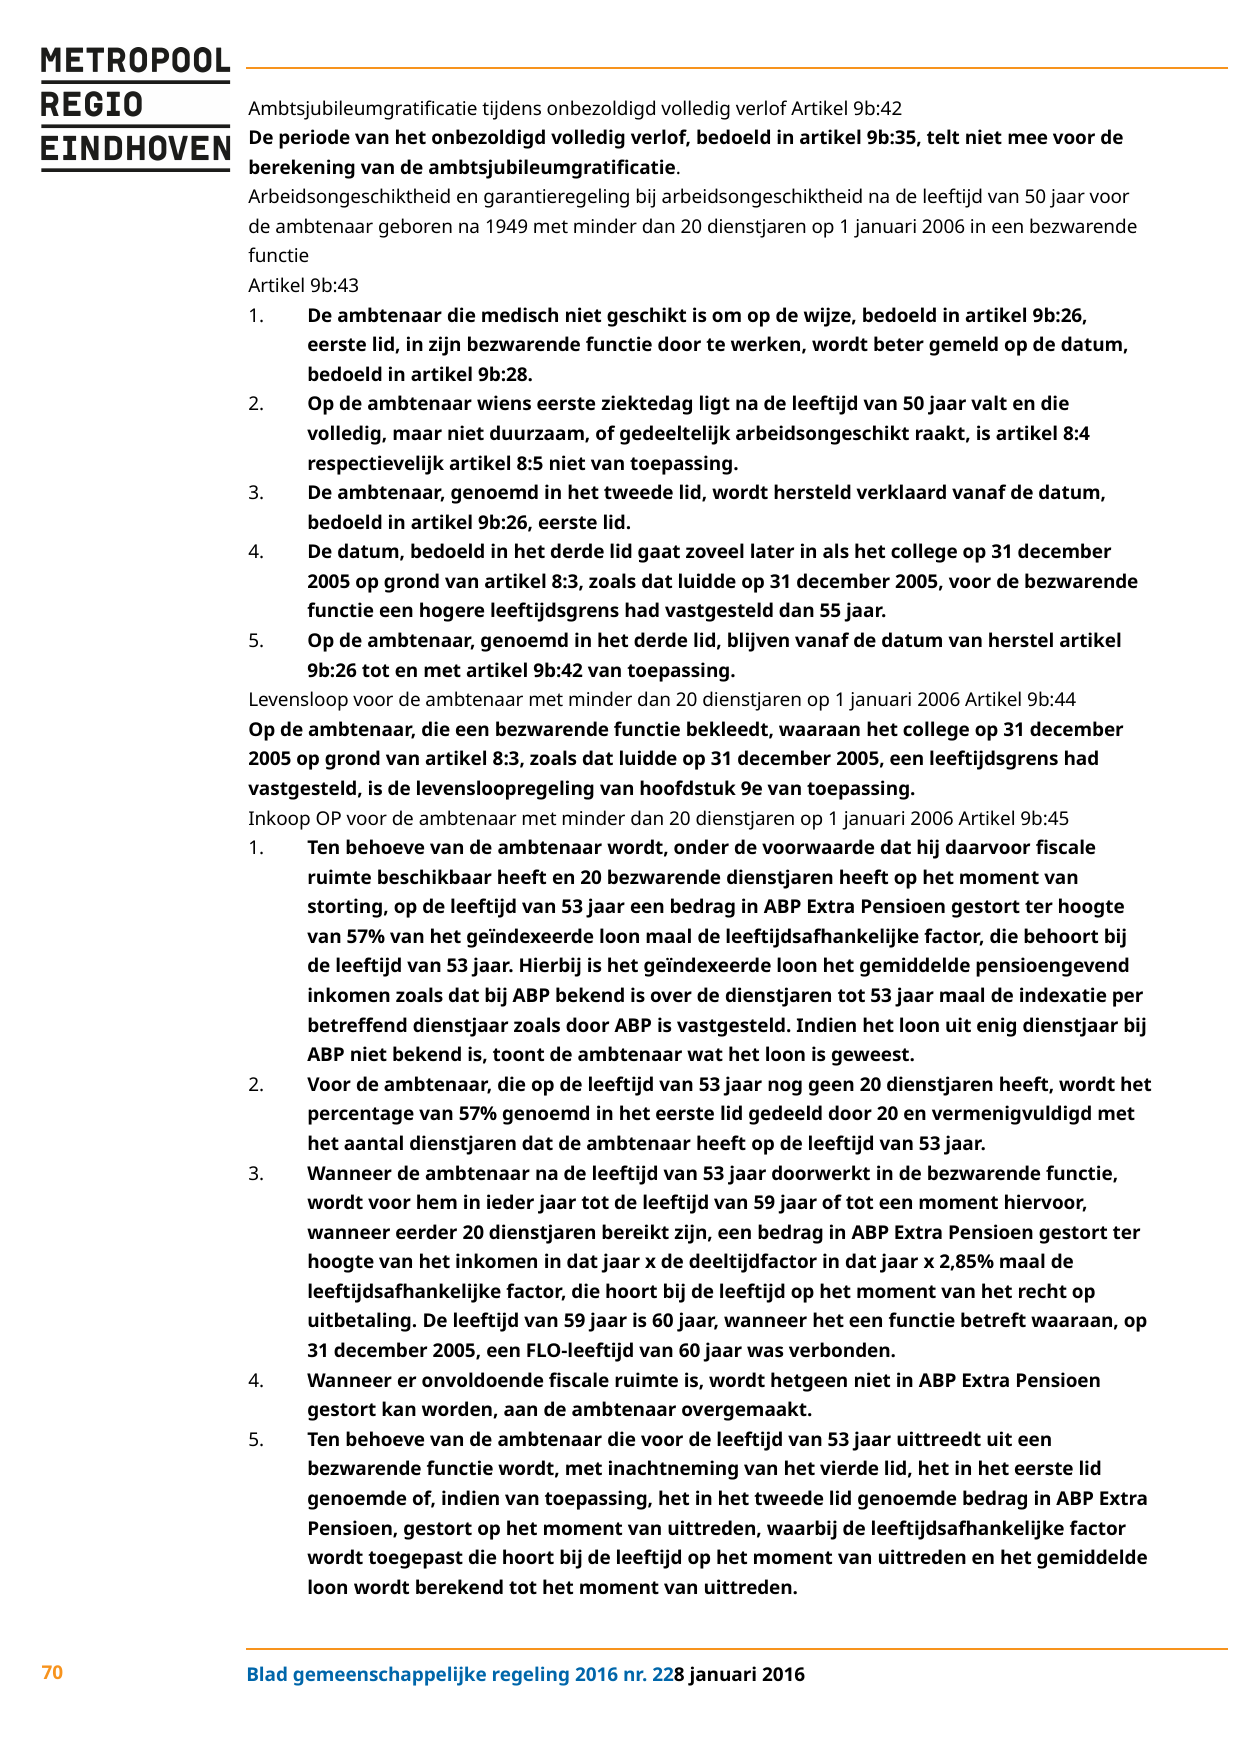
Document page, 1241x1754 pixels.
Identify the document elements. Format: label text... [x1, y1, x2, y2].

text Op de ambtenaar, die een bezwarende functie bekleedt, waaraan het college op 31 december 2005 op grond van artikel 8:3, zoals dat luidde op 31 december 2005, een leeftijdsgrens had vastgesteld, is de levensloopregeling van hoofdstuk 9e van toepassing. [248, 716, 1152, 801]
text Ambtsjubileumgratificatie tijdens onbezoldigd volledig verlof Artikel 9b:42 [248, 95, 1152, 121]
picture [41, 47, 231, 172]
text De periode van het onbezoldigd volledig verlof, bedoeld in artikel 9b:35, telt niet mee voor de berekening van de ambtsjubileumgratificatie. [248, 124, 1152, 180]
list Wanneer er onvoldoende fiscale ruimte is, wordt hetgeen niet in ABP Extra Pensioen gestort kan worden, aan de ambtenaar overgemaakt. [248, 1367, 1152, 1422]
text Levensloop voor de ambtenaar met minder dan 20 dienstjaren op 1 januari 2006 Artikel 9b:44 [248, 686, 1152, 712]
list Wanneer de ambtenaar na de leeftijd van 53 jaar doorwerkt in de bezwarende functie, wordt voor hem in ieder jaar tot de leeftijd van 59 jaar of tot een moment hiervoor, wanneer eerder 20 dienstjaren bereikt zijn, een bedrag in ABP Extra Pensioen gestort ter hoogte van het inkomen in dat jaar x de deeltijdfactor in dat jaar x 2,85% maal de leeftijdsafhankelijke factor, die hoort bij de leeftijd op het moment van het recht op uitbetaling. De leeftijd van 59 jaar is 60 jaar, wanneer het een functie betreft waaraan, op 31 december 2005, een FLO-leeftijd van 60 jaar was verbonden. [248, 1160, 1152, 1363]
text Arbeidsongeschiktheid en garantieregeling bij arbeidsongeschiktheid na de leeftijd van 50 jaar voor de ambtenaar geboren na 1949 met minder dan 20 dienstjaren op 1 januari 2006 in een bezwarende functie [248, 183, 1152, 268]
list Ten behoeve van de ambtenaar wordt, onder de voorwaarde dat hij daarvoor fiscale ruimte beschikbaar heeft en 20 bezwarende dienstjaren heeft op het moment van storting, op de leeftijd van 53 jaar een bedrag in ABP Extra Pensioen gestort ter hoogte van 57% van het geïndexeerde loon maal de leeftijdsafhankelijke factor, die behoort bij de leeftijd van 53 jaar. Hierbij is het geïndexeerde loon het gemiddelde pensioengevend inkomen zoals dat bij ABP bekend is over de dienstjaren tot 53 jaar maal de indexatie per betreffend dienstjaar zoals door ABP is vastgesteld. Indien het loon uit enig dienstjaar bij ABP niet bekend is, toont de ambtenaar wat het loon is geweest. [248, 834, 1152, 1067]
list De ambtenaar die medisch niet geschikt is om op de wijze, bedoeld in artikel 9b:26, eerste lid, in zijn bezwarende functie door te werken, wordt beter gemeld op de datum, bedoeld in artikel 9b:28. [248, 302, 1152, 387]
list De datum, bedoeld in het derde lid gaat zoveel later in als het college op 31 december 2005 op grond van artikel 8:3, zoals dat luidde op 31 december 2005, voor de bezwarende functie een hogere leeftijdsgrens had vastgesteld dan 55 jaar. [248, 538, 1152, 623]
text Inkoop OP voor de ambtenaar met minder dan 20 dienstjaren op 1 januari 2006 Artikel 9b:45 [248, 805, 1152, 831]
list Ten behoeve van de ambtenaar die voor de leeftijd van 53 jaar uittreedt uit een bezwarende functie wordt, met inachtneming van het vierde lid, het in het eerste lid genoemde of, indien van toepassing, het in het tweede lid genoemde bedrag in ABP Extra Pensioen, gestort op het moment van uittreden, waarbij de leeftijdsafhankelijke factor wordt toegepast die hoort bij de leeftijd op het moment van uittreden en het gemiddelde loon wordt berekend tot het moment van uittreden. [248, 1426, 1152, 1600]
text Artikel 9b:43 [248, 272, 1152, 298]
list Op de ambtenaar, genoemd in het derde lid, blijven vanaf de datum van herstel artikel 9b:26 tot en met artikel 9b:42 van toepassing. [248, 627, 1152, 683]
list Voor de ambtenaar, die op de leeftijd van 53 jaar nog geen 20 dienstjaren heeft, wordt het percentage van 57% genoemd in het eerste lid gedeeld door 20 en vermenigvuldigd met het aantal dienstjaren dat de ambtenaar heeft op de leeftijd van 53 jaar. [248, 1071, 1152, 1156]
list De ambtenaar, genoemd in het tweede lid, wordt hersteld verklaard vanaf de datum, bedoeld in artikel 9b:26, eerste lid. [248, 479, 1152, 535]
list Op de ambtenaar wiens eerste ziektedag ligt na de leeftijd van 50 jaar valt en die volledig, maar niet duurzaam, of gedeeltelijk arbeidsongeschikt raakt, is artikel 8:4 respectievelijk artikel 8:5 niet van toepassing. [248, 391, 1152, 476]
